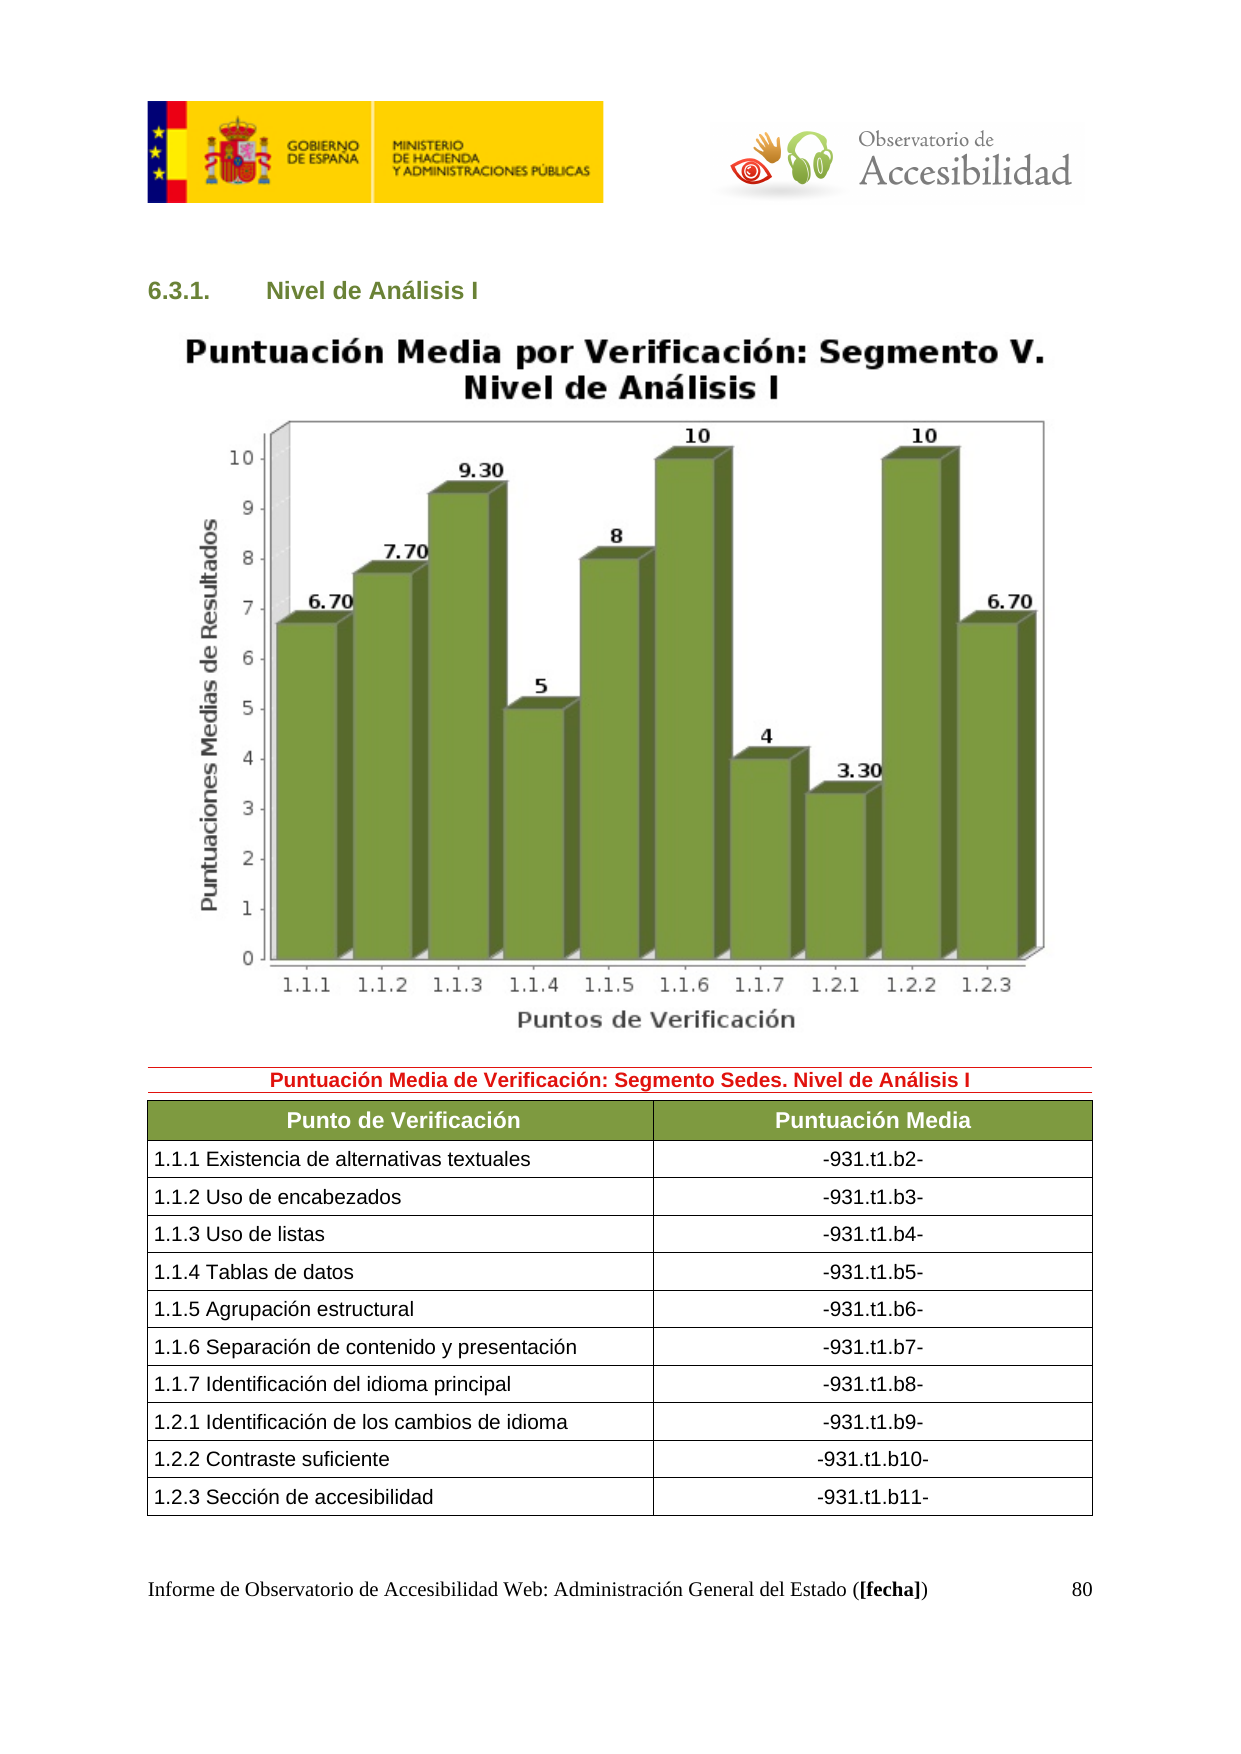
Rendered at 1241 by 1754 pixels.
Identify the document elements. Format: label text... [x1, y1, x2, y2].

table_cell 1.2.3 Sección de accesibilidad [148, 1478, 653, 1515]
picture [178, 332, 1062, 1042]
table_cell -931.t1.b5- [654, 1253, 1092, 1290]
table_cell 1.1.6 Separación de contenido y presentación [148, 1328, 653, 1365]
table_cell 1.2.2 Contraste suficiente [148, 1441, 653, 1477]
table_cell 1.1.3 Uso de listas [148, 1216, 653, 1252]
table_cell -931.t1.b7- [654, 1328, 1092, 1365]
table_cell 1.1.5 Agrupación estructural [148, 1291, 653, 1327]
table_cell -931.t1.b6- [654, 1291, 1092, 1327]
table_header Punto de Verificación [148, 1101, 653, 1140]
table_cell 1.2.1 Identificación de los cambios de idioma [148, 1403, 653, 1440]
table_cell -931.t1.b9- [654, 1403, 1092, 1440]
table_header Puntuación Media [654, 1101, 1092, 1140]
table_cell 1.1.7 Identificación del idioma principal [148, 1366, 653, 1402]
table_cell -931.t1.b3- [654, 1178, 1092, 1215]
text Puntuación Media de Verificación: Segmento Sedes. Nivel de Análisis I [148, 1068, 1092, 1092]
table_cell 1.1.1 Existencia de alternativas textuales [148, 1141, 653, 1177]
table_cell -931.t1.b2- [654, 1141, 1092, 1177]
table_cell -931.t1.b8- [654, 1366, 1092, 1402]
table_cell -931.t1.b4- [654, 1216, 1092, 1252]
table_cell 1.1.4 Tablas de datos [148, 1253, 653, 1290]
picture [147, 101, 604, 203]
picture [710, 122, 1086, 205]
table_cell -931.t1.b10- [654, 1441, 1092, 1477]
table_cell 1.1.2 Uso de encabezados [148, 1178, 653, 1215]
list Nivel de Análisis I [148, 276, 1092, 304]
table_cell -931.t1.b11- [654, 1478, 1092, 1515]
